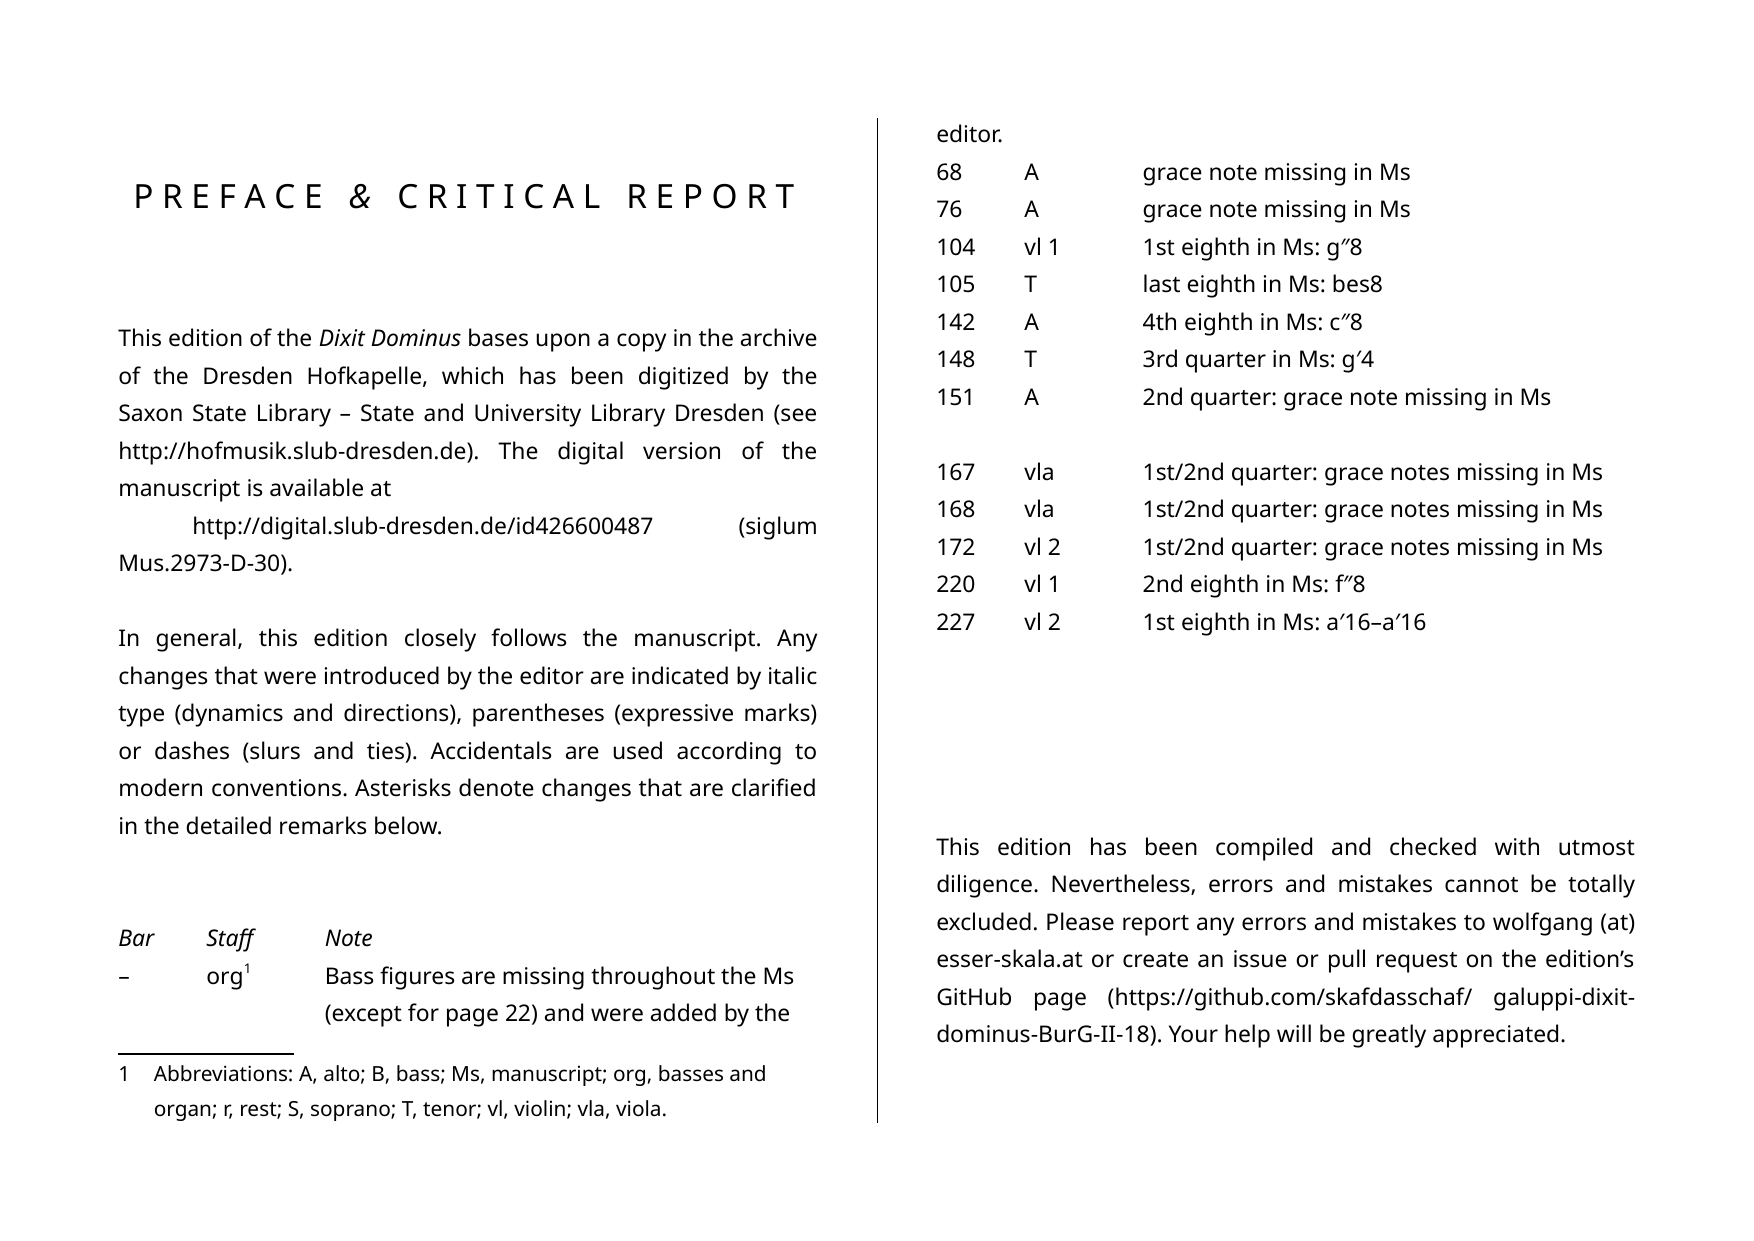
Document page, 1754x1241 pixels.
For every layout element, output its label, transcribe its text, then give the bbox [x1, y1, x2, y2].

text editor. 68 A grace note missing in Ms [936, 118, 1636, 187]
text Abbreviations: A, alto; B, bass; Ms, manuscript; org, basses and organ; r, rest; S, soprano; T, tenor; vl, violin; vla, viola. [118, 1059, 818, 1122]
text In general, this edition closely follows the manuscript. Any changes that were introduced by the editor are indicated by italic type (dynamics and directions), parentheses (expressive marks) or dashes (slurs and ties). Accidentals are used according to modern conventions. Asterisks denote changes that are clarified in the detailed remarks below. [118, 622, 818, 841]
text http://digital.slub-dresden.de/id426600487 (siglum Mus.2973-D-30). [118, 510, 818, 579]
text 76 A grace note missing in Ms 104 vl 1 1st eighth in Ms: g″8 105 T last eighth in Ms: bes8 142 A 4th eighth in Ms: c″8 148 T 3rd quarter in Ms: g′4 151 A 2nd quarter: grace note missing in Ms 167 vla 1st/2nd quarter: grace notes missing in Ms 168 vla 1st/2nd quarter: grace notes missing in Ms 172 vl 2 1st/2nd quarter: grace notes missing in Ms 220 vl 1 2nd eighth in Ms: f″8 227 vl 2 1st eighth in Ms: a′16–a′16 [936, 193, 1636, 824]
text Bar Staff Note – org Bass figures are missing throughout the Ms (except for page 22) and were added by the [118, 922, 818, 1029]
text P R E F A C E & C R I T I C A L R E P O R T [118, 173, 818, 218]
text This edition of the Dixit Dominus bases upon a copy in the archive of the Dresden Hofkapelle, which has been digitized by the Saxon State Library – State and University Library Dresden (see http://hofmusik.slub-dresden.de). The digital version of the manuscript is available at [118, 322, 818, 504]
text This edition has been compiled and checked with utmost diligence. Nevertheless, errors and mistakes cannot be totally excluded. Please report any errors and mistakes to wolfgang (at) esser-skala.at or create an issue or pull request on the edition’s GitHub page (https://github.com/skafdasschaf/ galuppi-dixit-dominus-BurG-II-18). Your help will be greatly appreciated. [936, 831, 1636, 1049]
